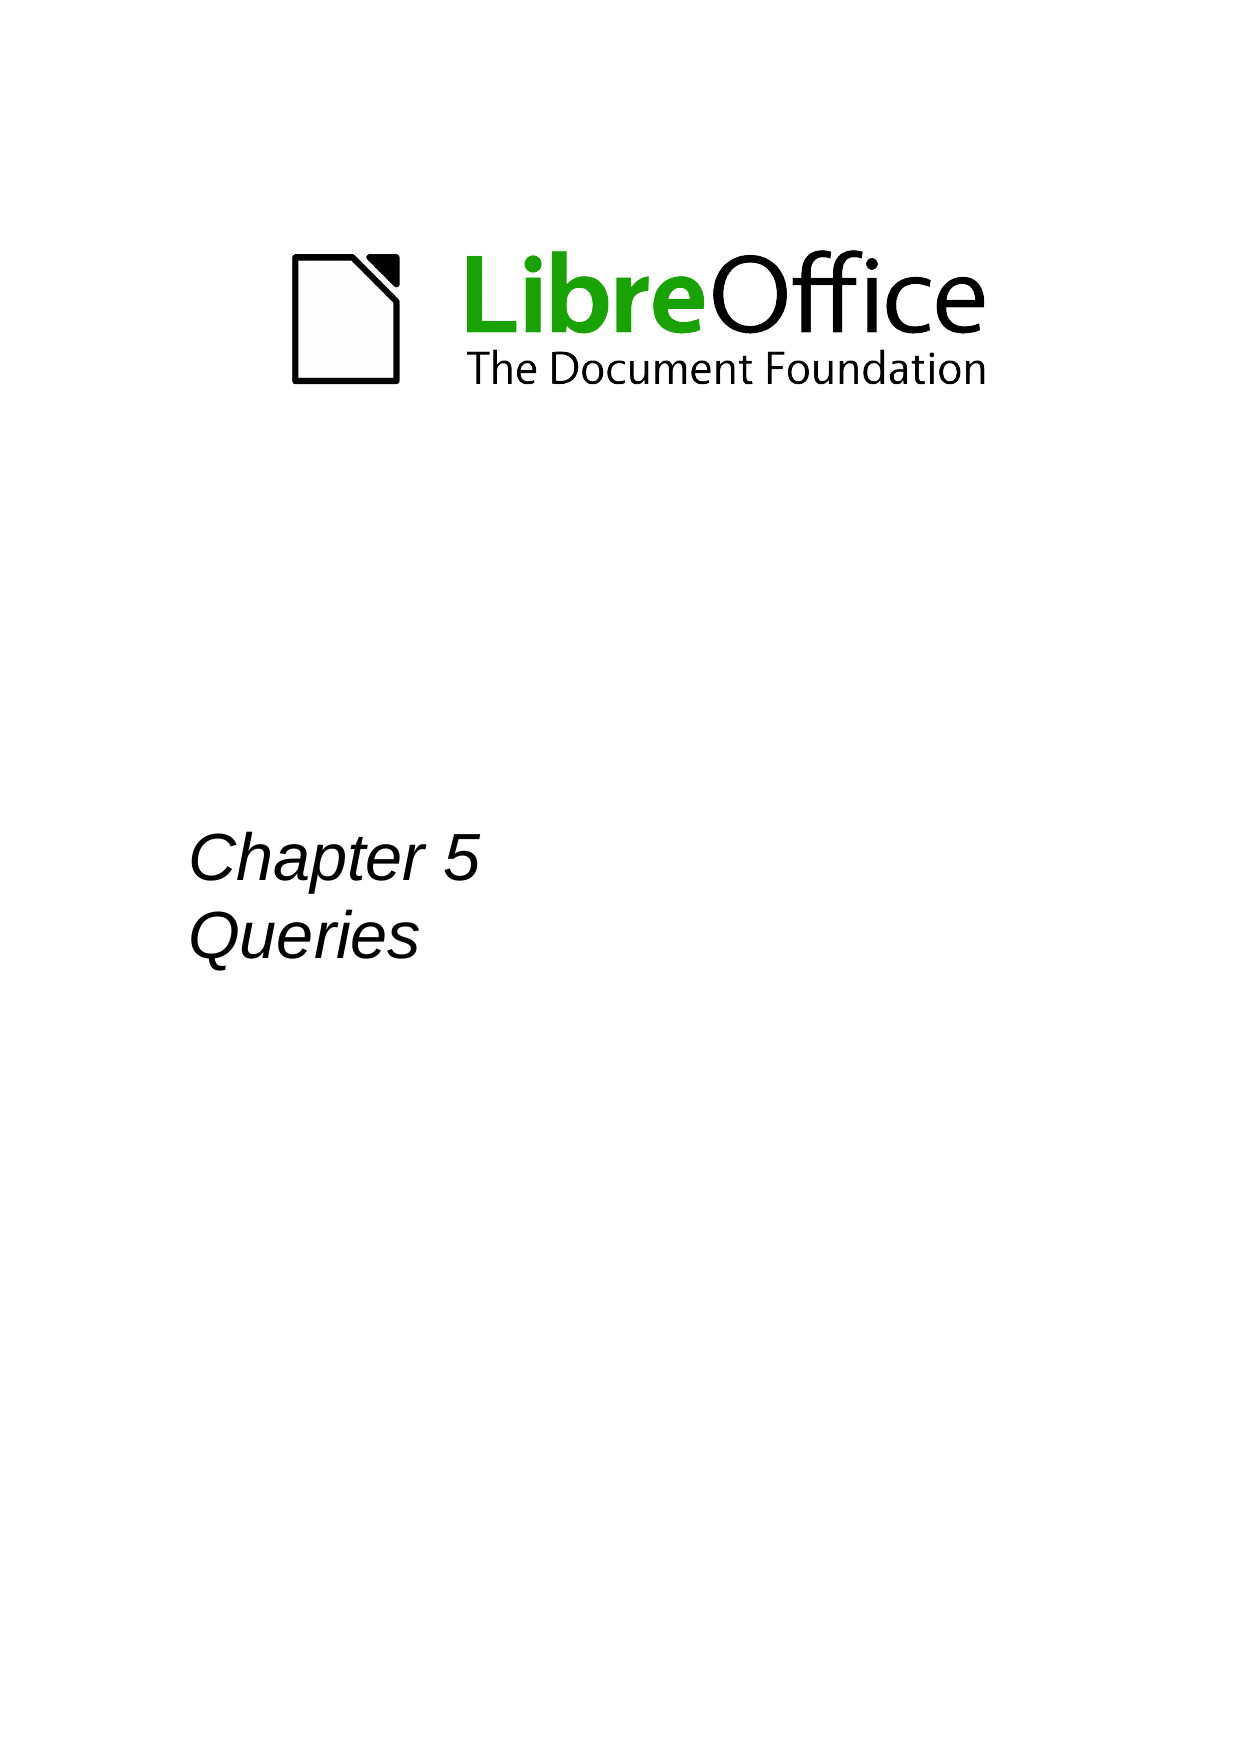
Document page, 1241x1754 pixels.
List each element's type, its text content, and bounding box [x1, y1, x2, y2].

subtitle Chapter 5 Queries [188, 814, 1098, 972]
picture [250, 219, 1035, 419]
